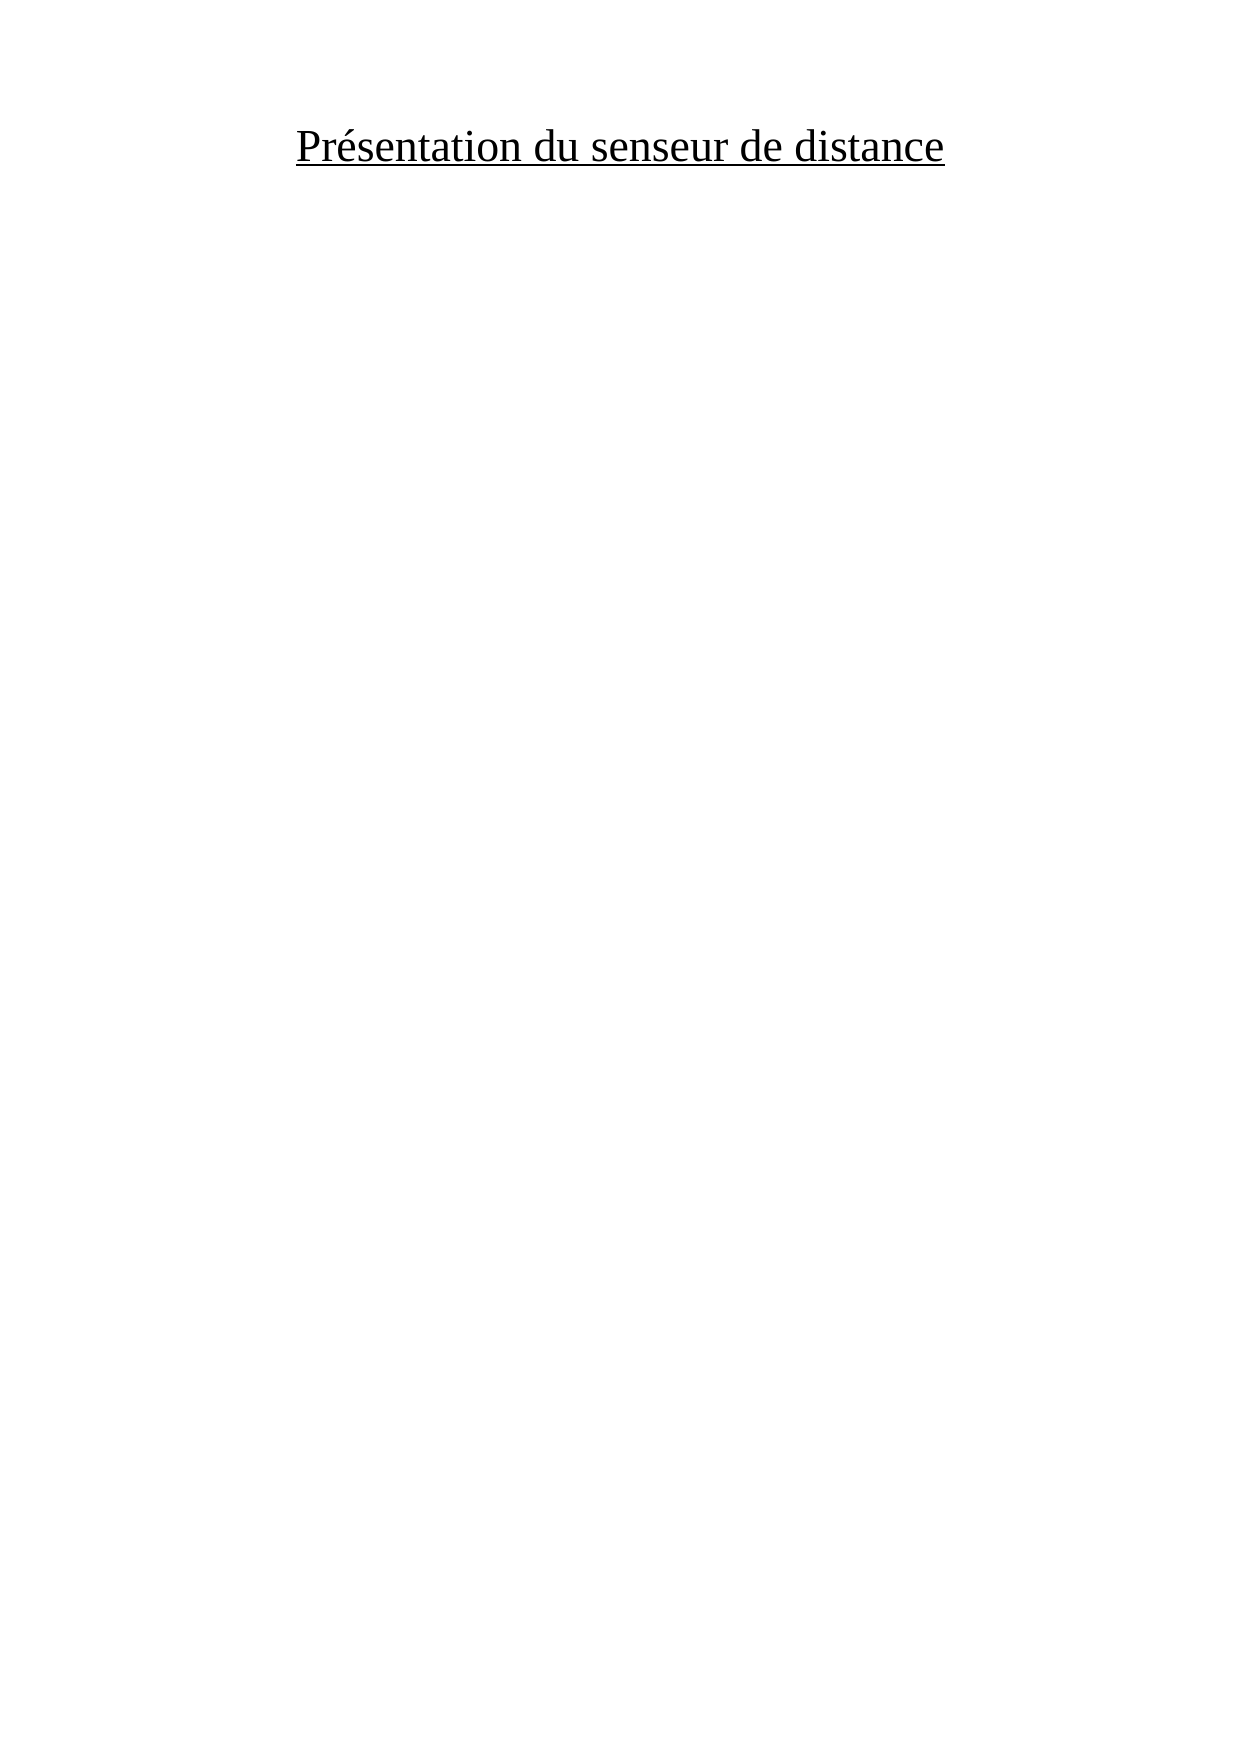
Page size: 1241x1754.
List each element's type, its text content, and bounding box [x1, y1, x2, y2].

text Présentation du senseur de distance [118, 118, 1122, 171]
